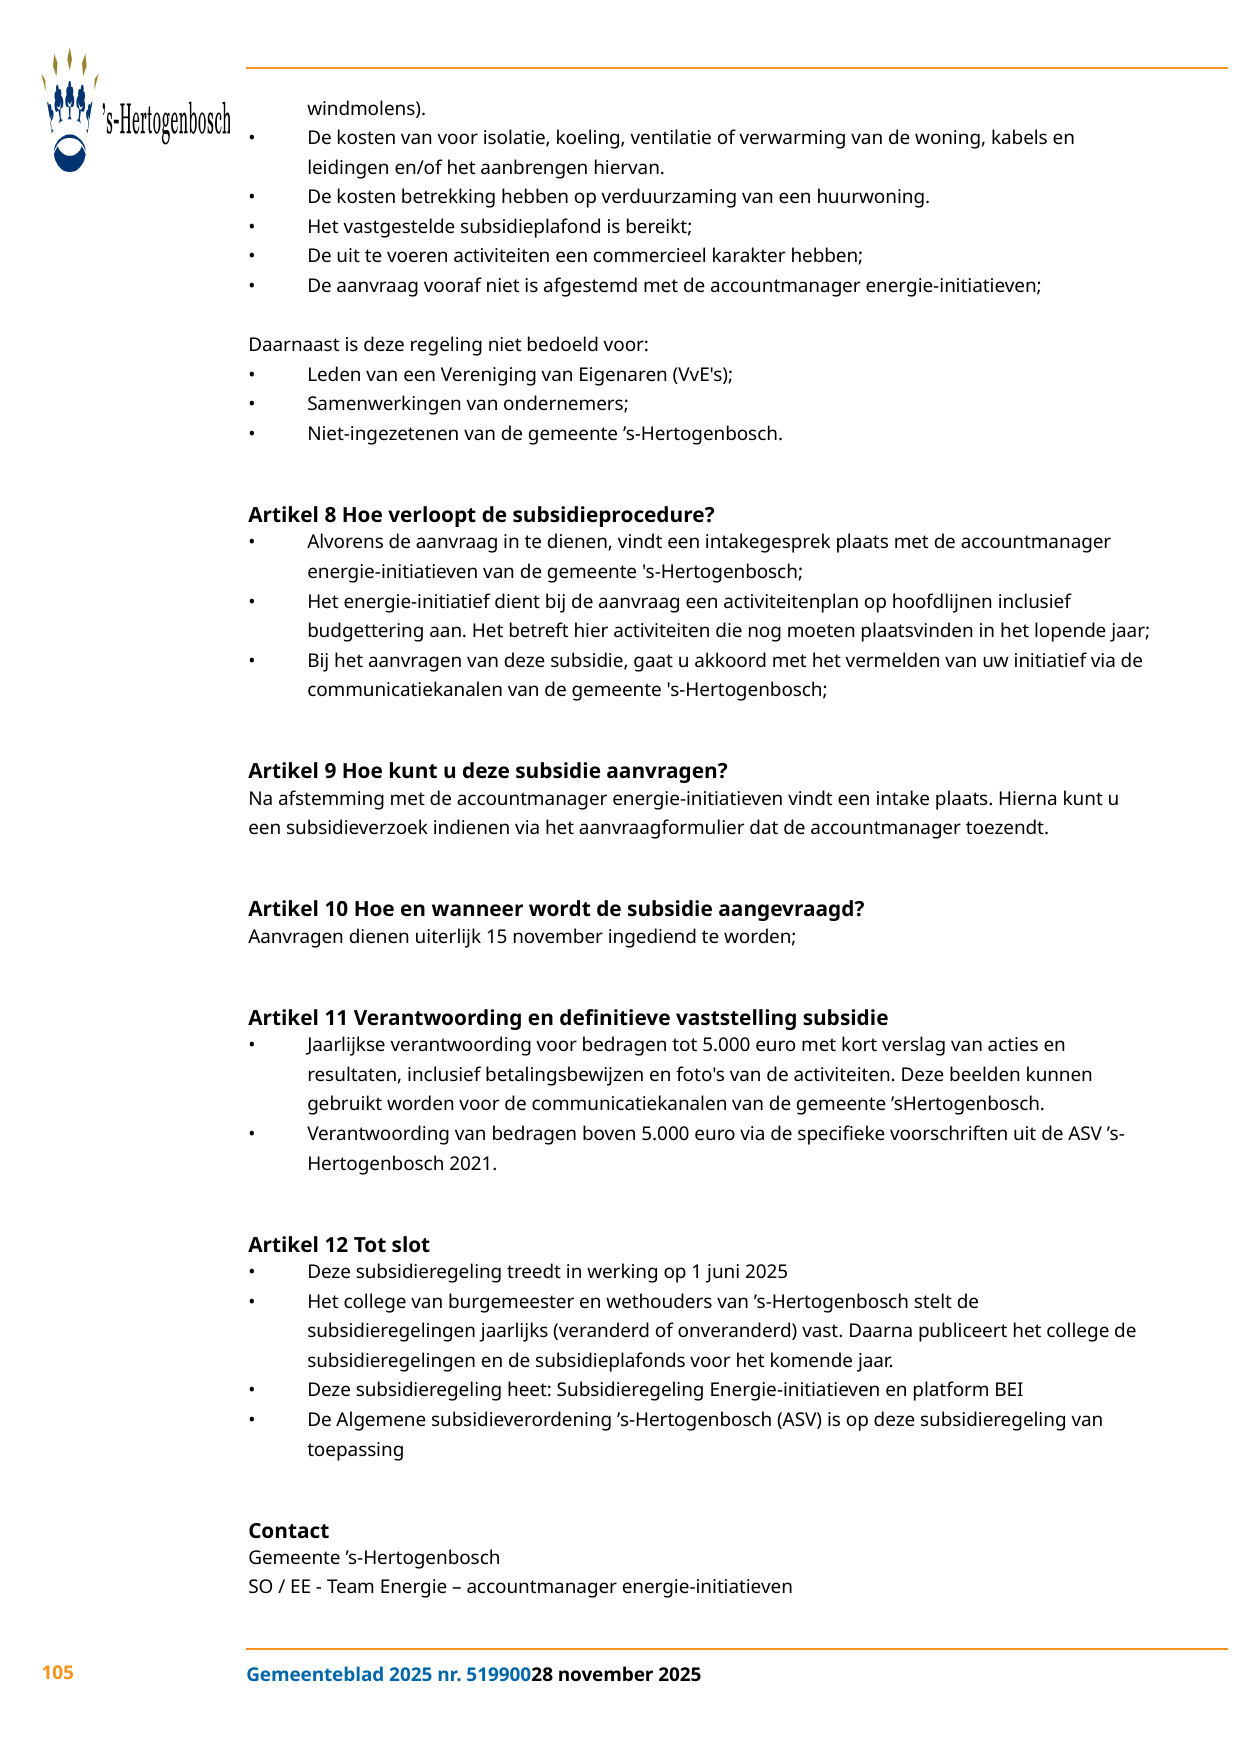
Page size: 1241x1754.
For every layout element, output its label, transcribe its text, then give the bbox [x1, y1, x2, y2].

text SO / EE - Team Energie – accountmanager energie-initiatieven [248, 1574, 1152, 1599]
list Alvorens de aanvraag in te dienen, vindt een intakegesprek plaats met de accountmanager energie-initiatieven van de gemeente 's-Hertogenbosch; [248, 529, 1152, 584]
text Artikel 9 Hoe kunt u deze subsidie aanvragen? [248, 757, 1152, 785]
text Artikel 11 Verantwoording en definitieve vaststelling subsidie [248, 1003, 1152, 1031]
list Niet-ingezetenen van de gemeente ’s-Hertogenbosch. [248, 420, 1152, 446]
text Artikel 12 Tot slot [248, 1230, 1152, 1258]
picture [41, 47, 231, 172]
list Deze subsidieregeling heet: Subsidieregeling Energie-initiatieven en platform BEI [248, 1377, 1152, 1402]
list De uit te voeren activiteiten een commercieel karakter hebben; [248, 243, 1152, 268]
list De kosten betrekking hebben op verduurzaming van een huurwoning. [248, 183, 1152, 209]
list De aanvraag vooraf niet is afgestemd met de accountmanager energie-initiatieven; [248, 272, 1152, 298]
list Samenwerkingen van ondernemers; [248, 391, 1152, 416]
list Bij het aanvragen van deze subsidie, gaat u akkoord met het vermelden van uw initiatief via de communicatiekanalen van de gemeente 's-Hertogenbosch; [248, 647, 1152, 702]
list De Algemene subsidieverordening ’s-Hertogenbosch (ASV) is op deze subsidieregeling van toepassing [248, 1406, 1152, 1461]
list Deze subsidieregeling treedt in werking op 1 juni 2025 [248, 1258, 1152, 1284]
text Artikel 10 Hoe en wanneer wordt de subsidie aangevraagd? [248, 894, 1152, 923]
text Aanvragen dienen uiterlijk 15 november ingediend te worden; [248, 923, 1152, 949]
list Jaarlijkse verantwoording voor bedragen tot 5.000 euro met kort verslag van acties en resultaten, inclusief betalingsbewijzen en foto's van de activiteiten. Deze beelden kunnen gebruikt worden voor de communicatiekanalen van de gemeente ’sHertogenbosch. [248, 1031, 1152, 1116]
text Contact [248, 1516, 1152, 1544]
list windmolens). [248, 95, 1152, 121]
list Het college van burgemeester en wethouders van ’s-Hertogenbosch stelt de subsidieregelingen jaarlijks (veranderd of onveranderd) vast. Daarna publiceert het college de subsidieregelingen en de subsidieplafonds voor het komende jaar. [248, 1288, 1152, 1373]
text Gemeente ’s-Hertogenbosch [248, 1544, 1152, 1570]
list Het energie-initiatief dient bij de aanvraag een activiteitenplan op hoofdlijnen inclusief budgettering aan. Het betreft hier activiteiten die nog moeten plaatsvinden in het lopende jaar; [248, 588, 1152, 643]
list Leden van een Vereniging van Eigenaren (VvE's); [248, 361, 1152, 387]
list Het vastgestelde subsidieplafond is bereikt; [248, 213, 1152, 239]
text Daarnaast is deze regeling niet bedoeld voor: [248, 331, 1152, 357]
text Na afstemming met de accountmanager energie-initiatieven vindt een intake plaats. Hierna kunt u een subsidieverzoek indienen via het aanvraagformulier dat de accountmanager toezendt. [248, 785, 1152, 840]
text Artikel 8 Hoe verloopt de subsidieprocedure? [248, 500, 1152, 529]
list Verantwoording van bedragen boven 5.000 euro via de specifieke voorschriften uit de ASV ’s-Hertogenbosch 2021. [248, 1120, 1152, 1176]
list De kosten van voor isolatie, koeling, ventilatie of verwarming van de woning, kabels en leidingen en/of het aanbrengen hiervan. [248, 124, 1152, 180]
